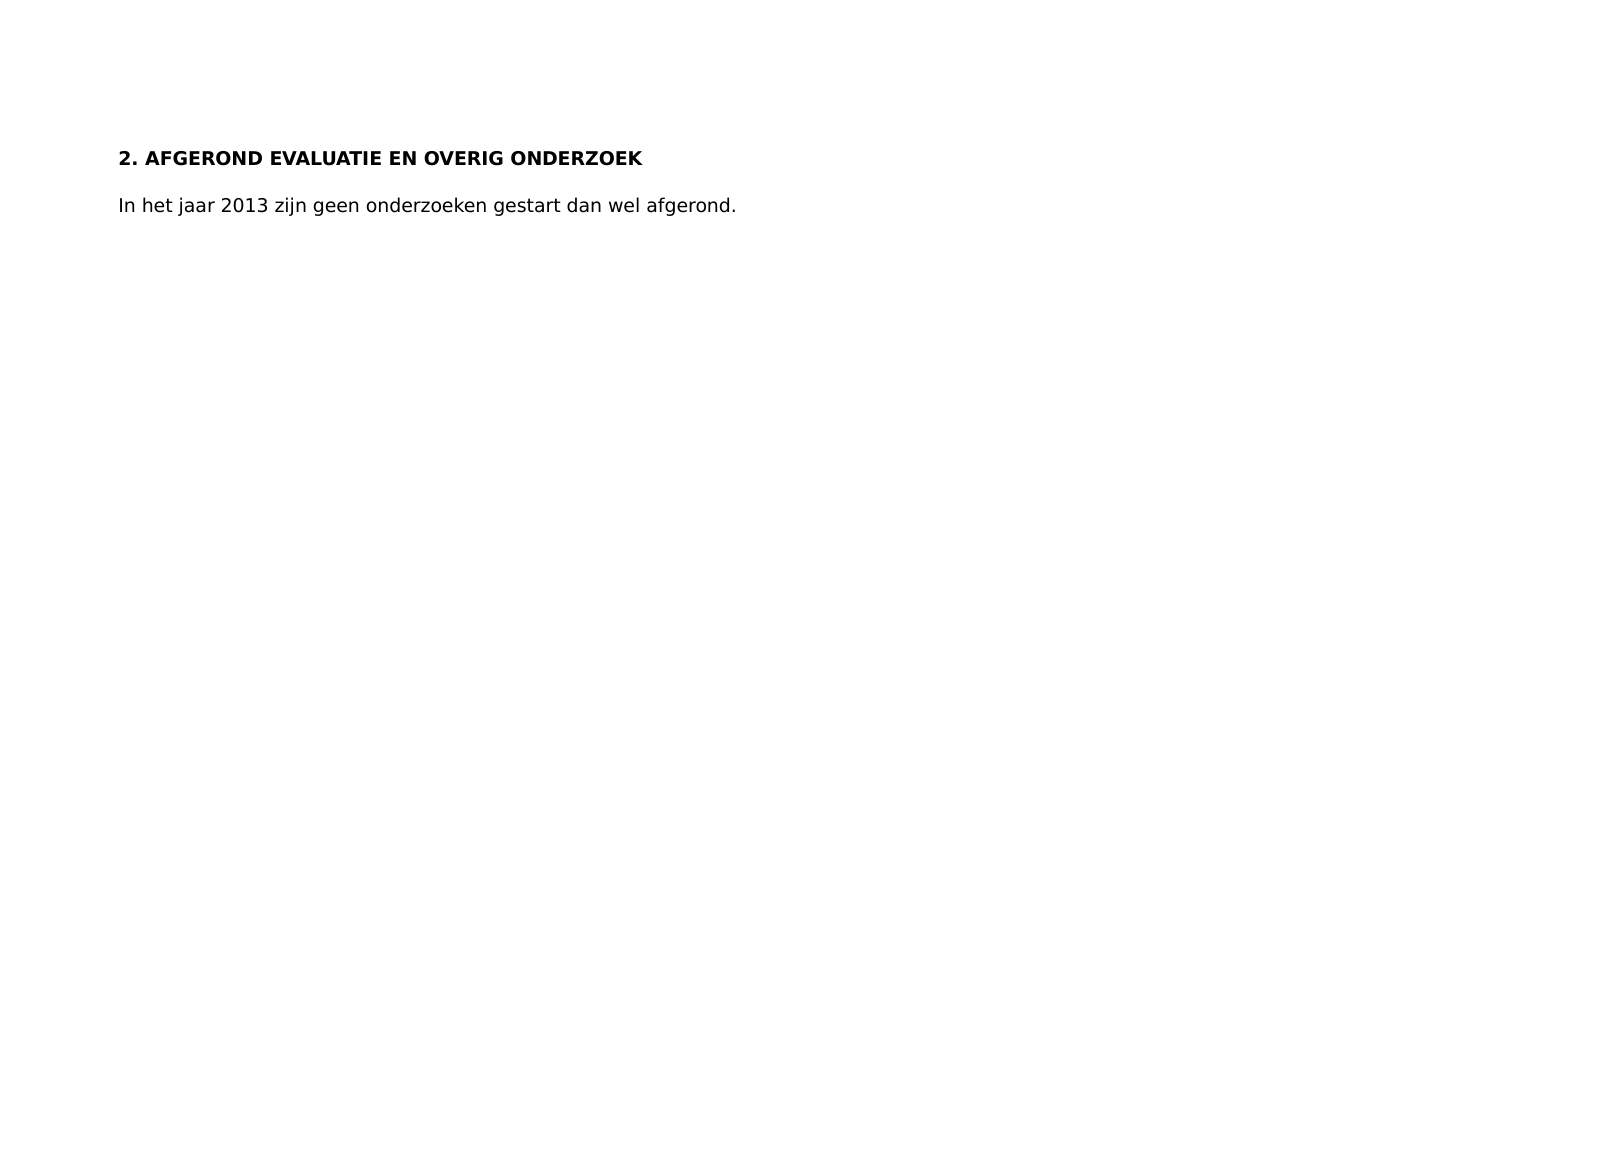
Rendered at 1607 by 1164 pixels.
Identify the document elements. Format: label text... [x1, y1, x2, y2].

subtitle 2. AFGEROND EVALUATIE EN OVERIG ONDERZOEK [118, 148, 1488, 170]
text In het jaar 2013 zijn geen onderzoeken gestart dan wel afgerond. [118, 195, 1488, 217]
